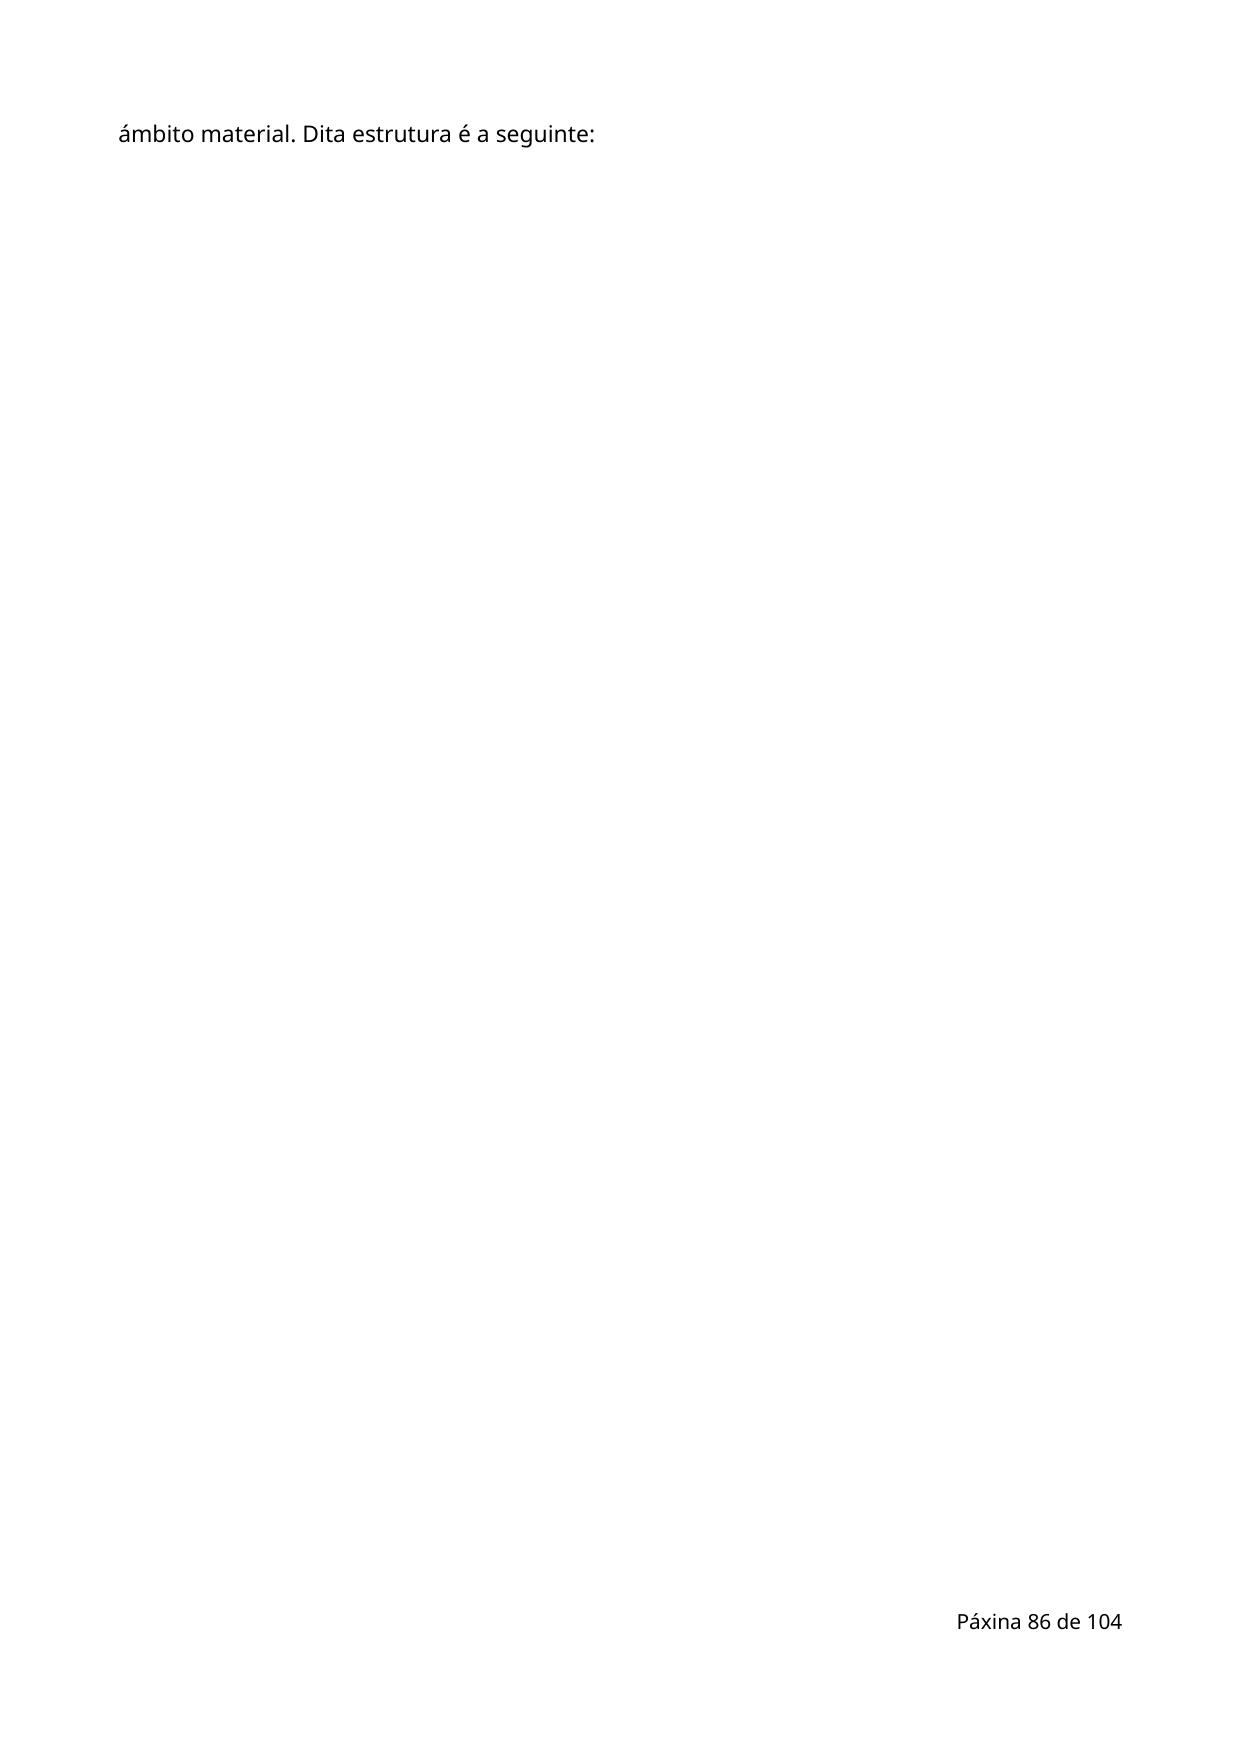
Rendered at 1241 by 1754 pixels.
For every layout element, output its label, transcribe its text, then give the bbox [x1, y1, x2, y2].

text ámbito material. Dita estrutura é a seguinte: [118, 118, 1122, 149]
